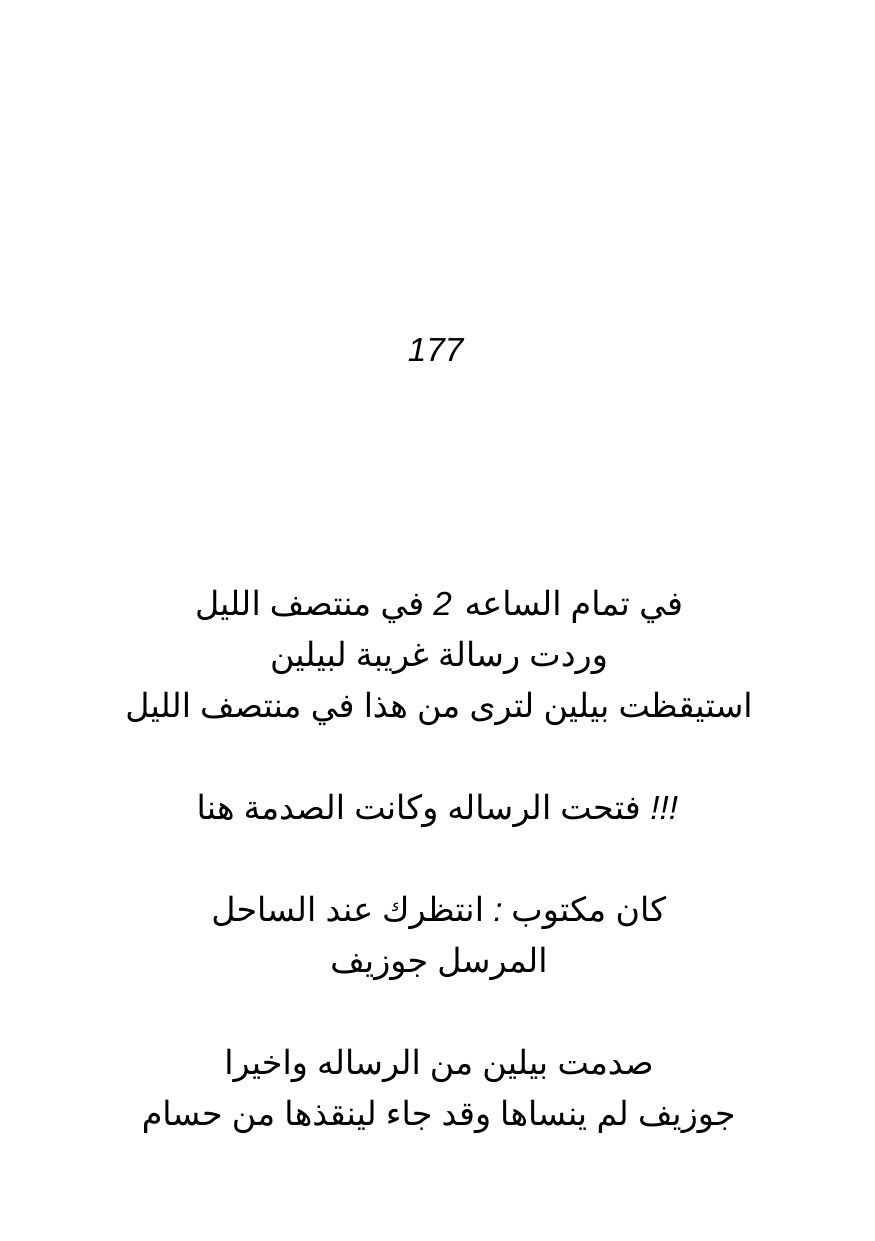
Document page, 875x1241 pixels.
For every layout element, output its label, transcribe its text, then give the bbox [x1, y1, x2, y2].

text فتحت الرساله وكانت الصدمة هنا !!! [75, 788, 799, 827]
text وردت رسالة غريبة لبيلين [75, 635, 799, 674]
text 177 [75, 330, 799, 368]
text كان مكتوب : انتظرك عند الساحل [75, 890, 799, 928]
text في تمام الساعه 2 في منتصف الليل [75, 584, 799, 623]
text المرسل جوزيف [75, 941, 799, 979]
text صدمت بيلين من الرساله واخيرا [75, 1043, 799, 1081]
text جوزيف لم ينساها وقد جاء لينقذها من حسام [75, 1094, 799, 1132]
text استيقظت بيلين لترى من هذا في منتصف الليل [75, 686, 799, 725]
